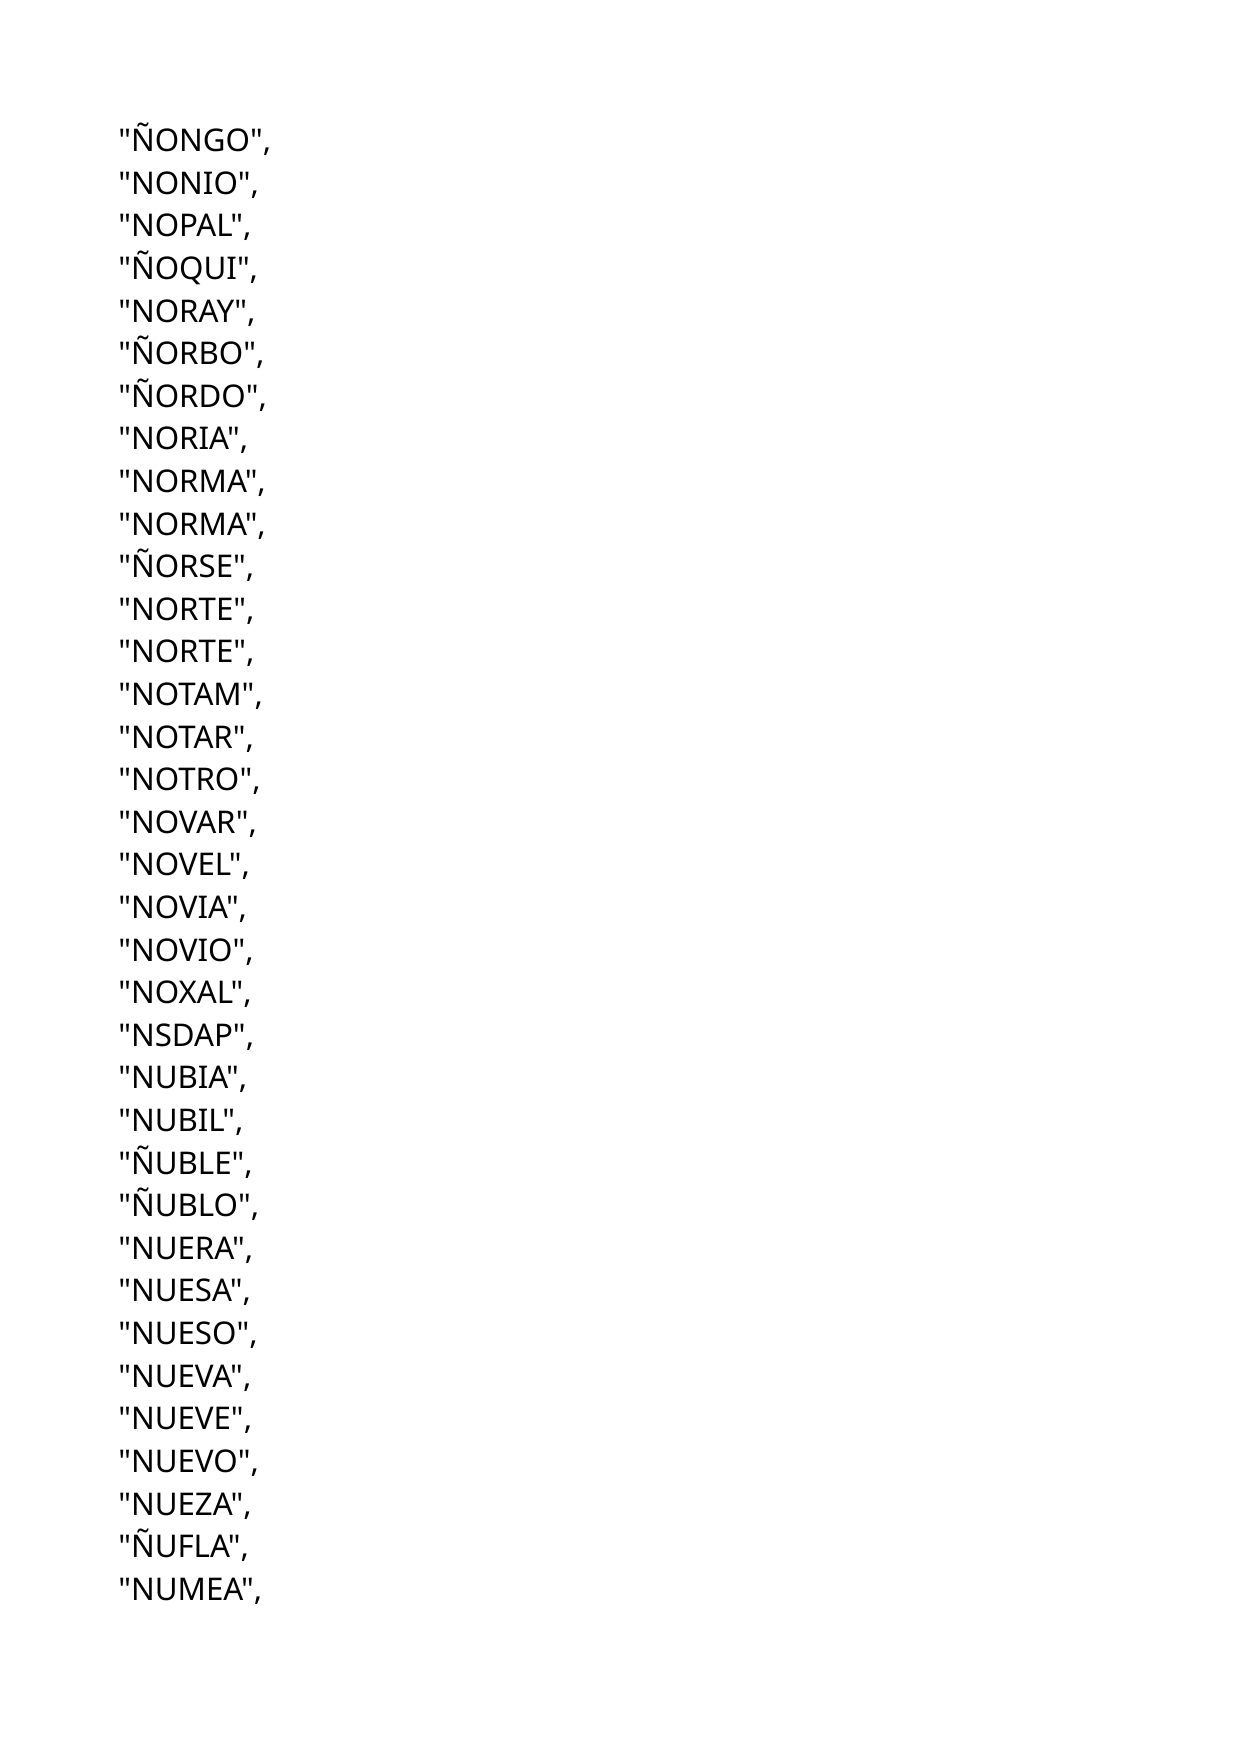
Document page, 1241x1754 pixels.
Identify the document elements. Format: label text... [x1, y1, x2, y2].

text "NSDAP", [118, 1013, 1122, 1055]
text "NUEVE", [118, 1396, 1122, 1439]
text "NOVEL", [118, 842, 1122, 885]
text "ÑUBLE", [118, 1141, 1122, 1183]
text "ÑOQUI", [118, 246, 1122, 288]
text "NOXAL", [118, 970, 1122, 1013]
text "NOVAR", [118, 800, 1122, 842]
text "NORTE", [118, 629, 1122, 672]
text "NORIA", [118, 416, 1122, 459]
text "NORTE", [118, 587, 1122, 629]
text "ÑORSE", [118, 544, 1122, 587]
text "NUESA", [118, 1268, 1122, 1311]
text "ÑORDO", [118, 374, 1122, 416]
text "NORMA", [118, 502, 1122, 544]
text "NOVIA", [118, 885, 1122, 928]
text "NUERA", [118, 1226, 1122, 1268]
text "NUBIA", [118, 1055, 1122, 1098]
text "NORMA", [118, 459, 1122, 502]
text "NOTAM", [118, 672, 1122, 714]
text "NORAY", [118, 288, 1122, 331]
text "NUMEA", [118, 1567, 1122, 1609]
text "NOVIO", [118, 928, 1122, 970]
text "NOTRO", [118, 757, 1122, 800]
text "ÑUFLA", [118, 1524, 1122, 1567]
text "NUEVA", [118, 1354, 1122, 1396]
text "NUBIL", [118, 1098, 1122, 1141]
text "ÑUBLO", [118, 1183, 1122, 1226]
text "NUEVO", [118, 1439, 1122, 1481]
text "NOPAL", [118, 203, 1122, 246]
text "NONIO", [118, 161, 1122, 203]
text "NUEZA", [118, 1481, 1122, 1524]
text "NOTAR", [118, 714, 1122, 757]
text "ÑORBO", [118, 331, 1122, 374]
text "ÑONGO", [118, 118, 1122, 161]
text "NUESO", [118, 1311, 1122, 1354]
